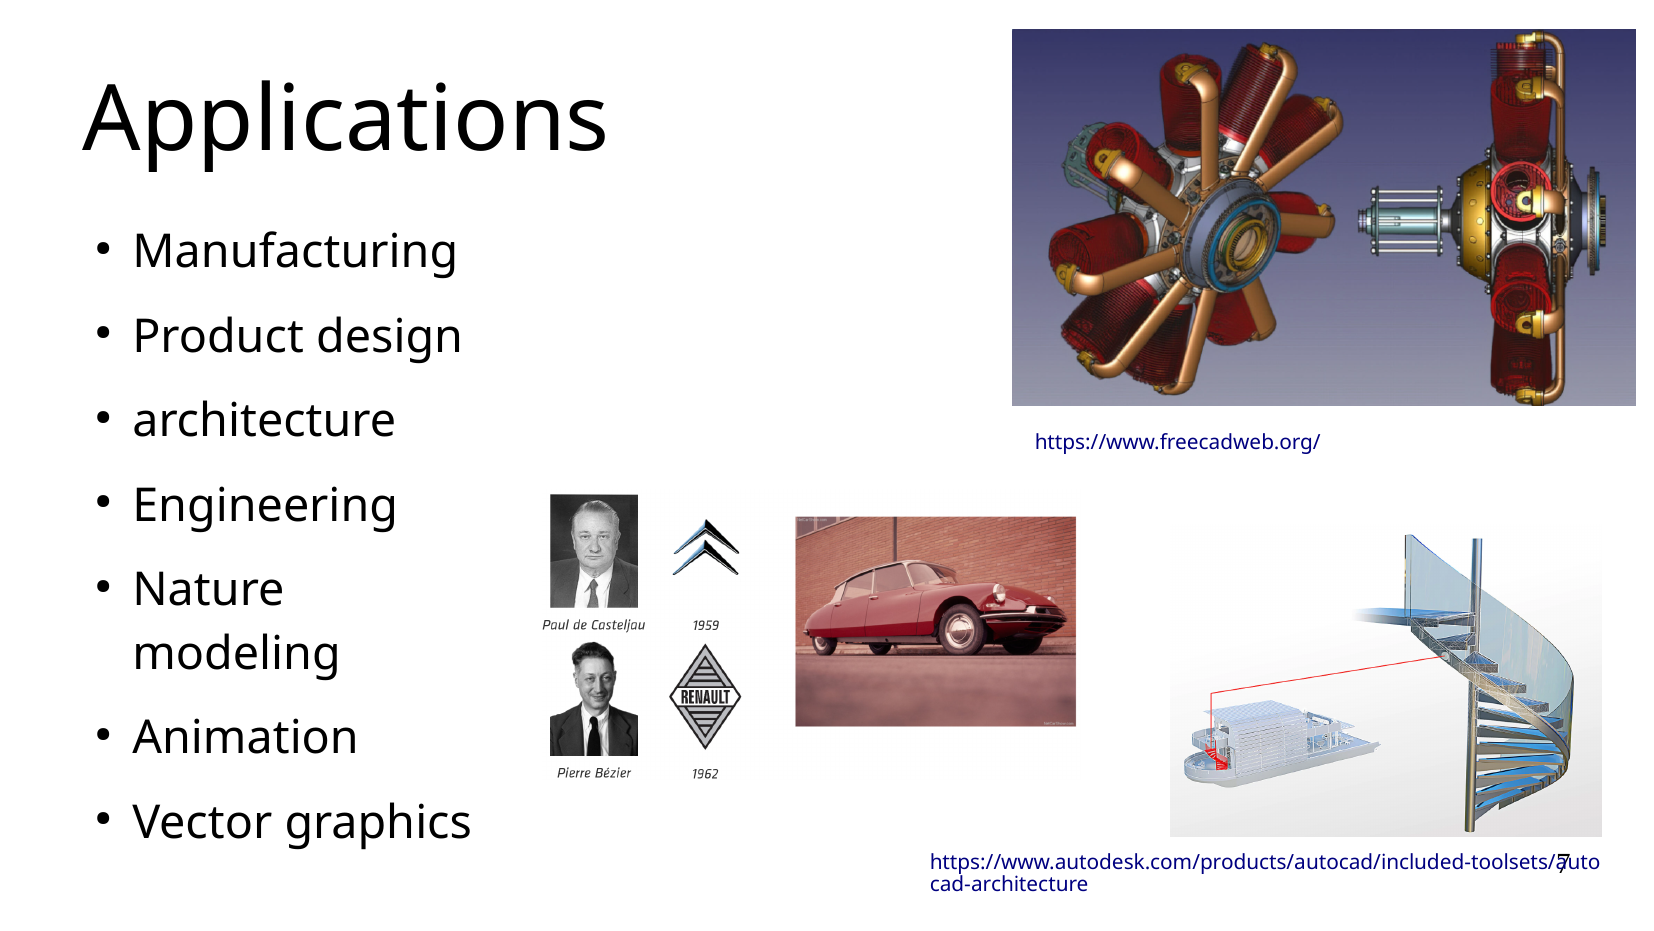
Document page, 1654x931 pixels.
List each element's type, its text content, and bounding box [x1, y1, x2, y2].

picture [542, 489, 1081, 781]
title Applications [82, 37, 1012, 193]
picture [1012, 29, 1636, 407]
picture [1170, 524, 1602, 837]
text_box https://www.freecadweb.org/ [1020, 420, 1561, 461]
text_box https://www.autodesk.com/products/autocad/included-toolsets/autocad-architecture [915, 840, 1621, 907]
list Manufacturing Product design architecture Engineering Nature modeling Animation Vector graphics [82, 217, 496, 856]
